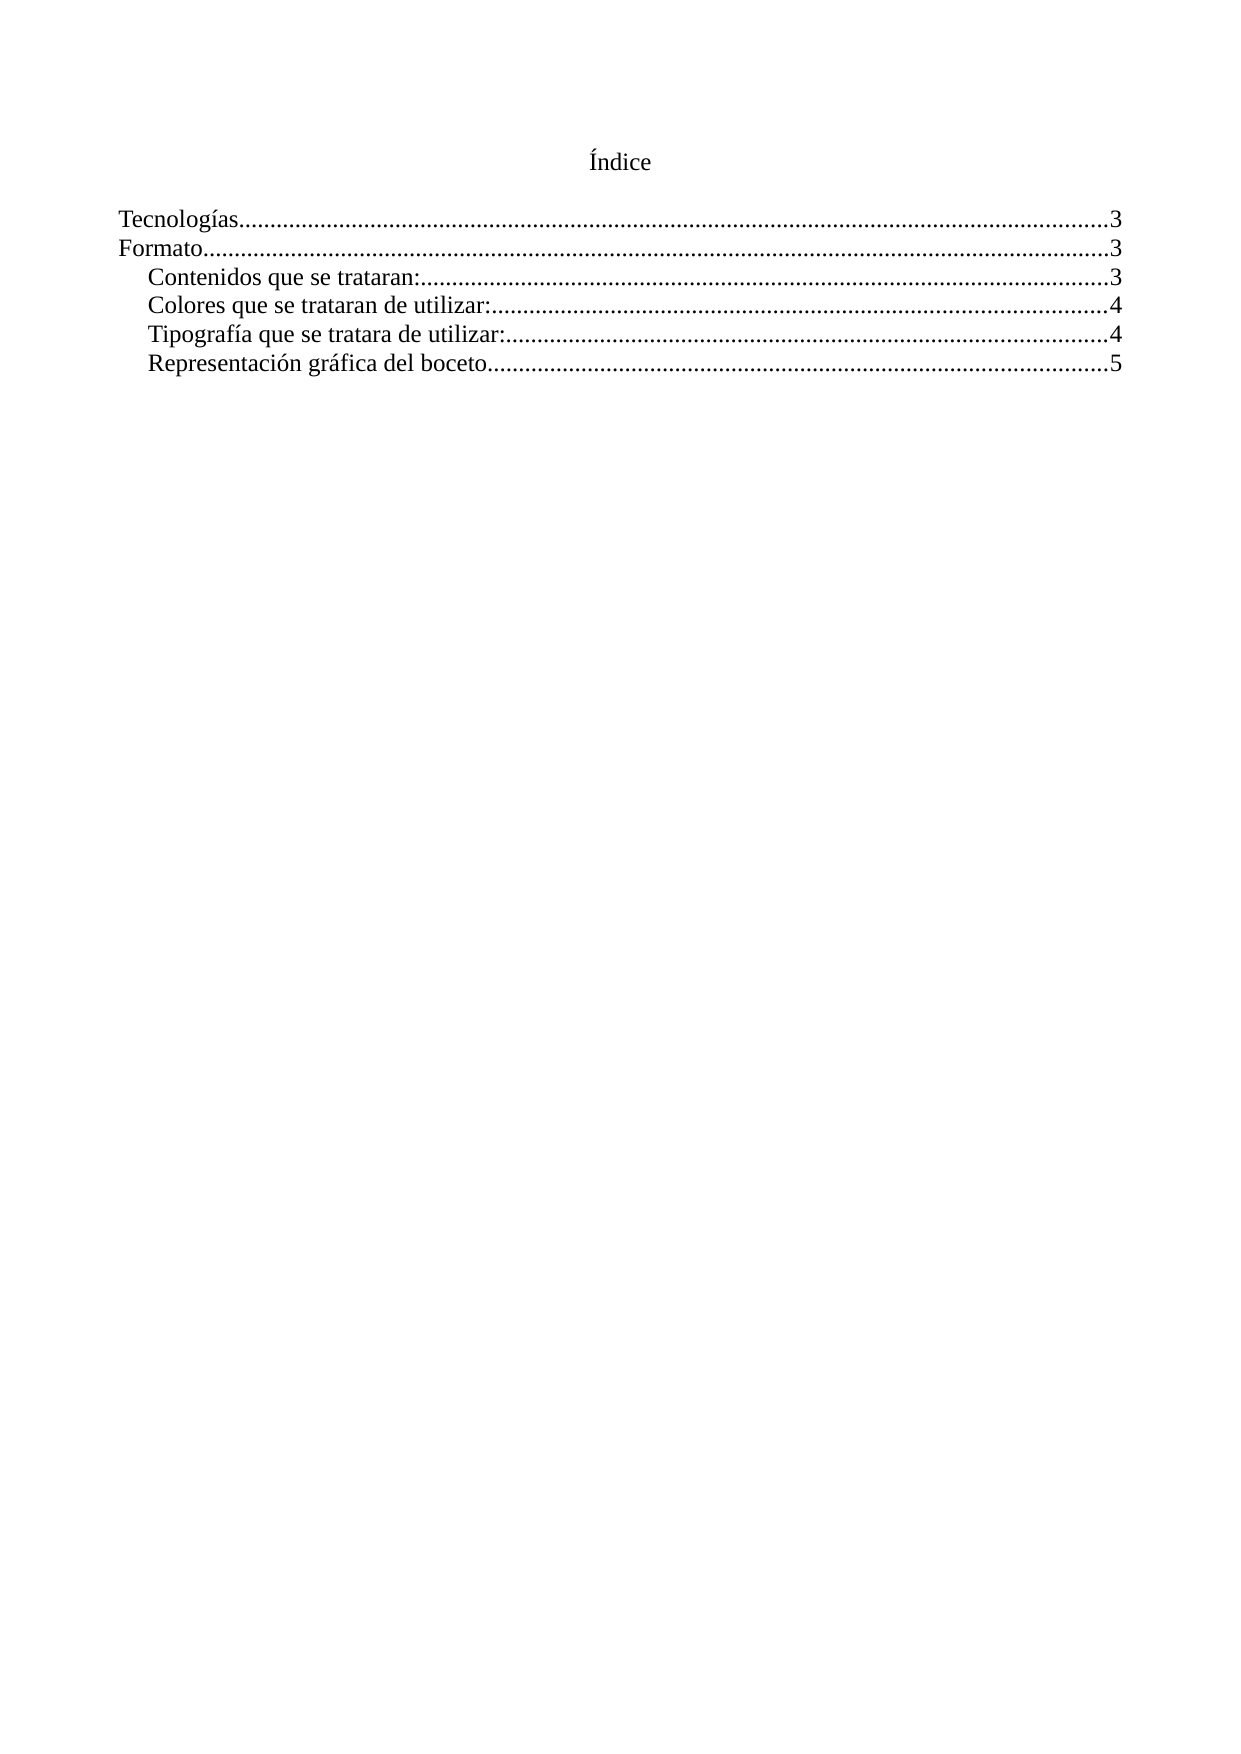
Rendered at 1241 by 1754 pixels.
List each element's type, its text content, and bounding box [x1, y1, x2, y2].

text Tipografía que se tratara de utilizar: 4 [148, 319, 1122, 348]
text Tecnologías 3 [118, 204, 1122, 233]
text Colores que se trataran de utilizar: 4 [148, 291, 1122, 319]
text Formato 3 [118, 233, 1122, 262]
text Contenidos que se trataran: 3 [148, 262, 1122, 291]
text Representación gráfica del boceto 5 [148, 348, 1122, 377]
text Índice [118, 147, 1122, 176]
